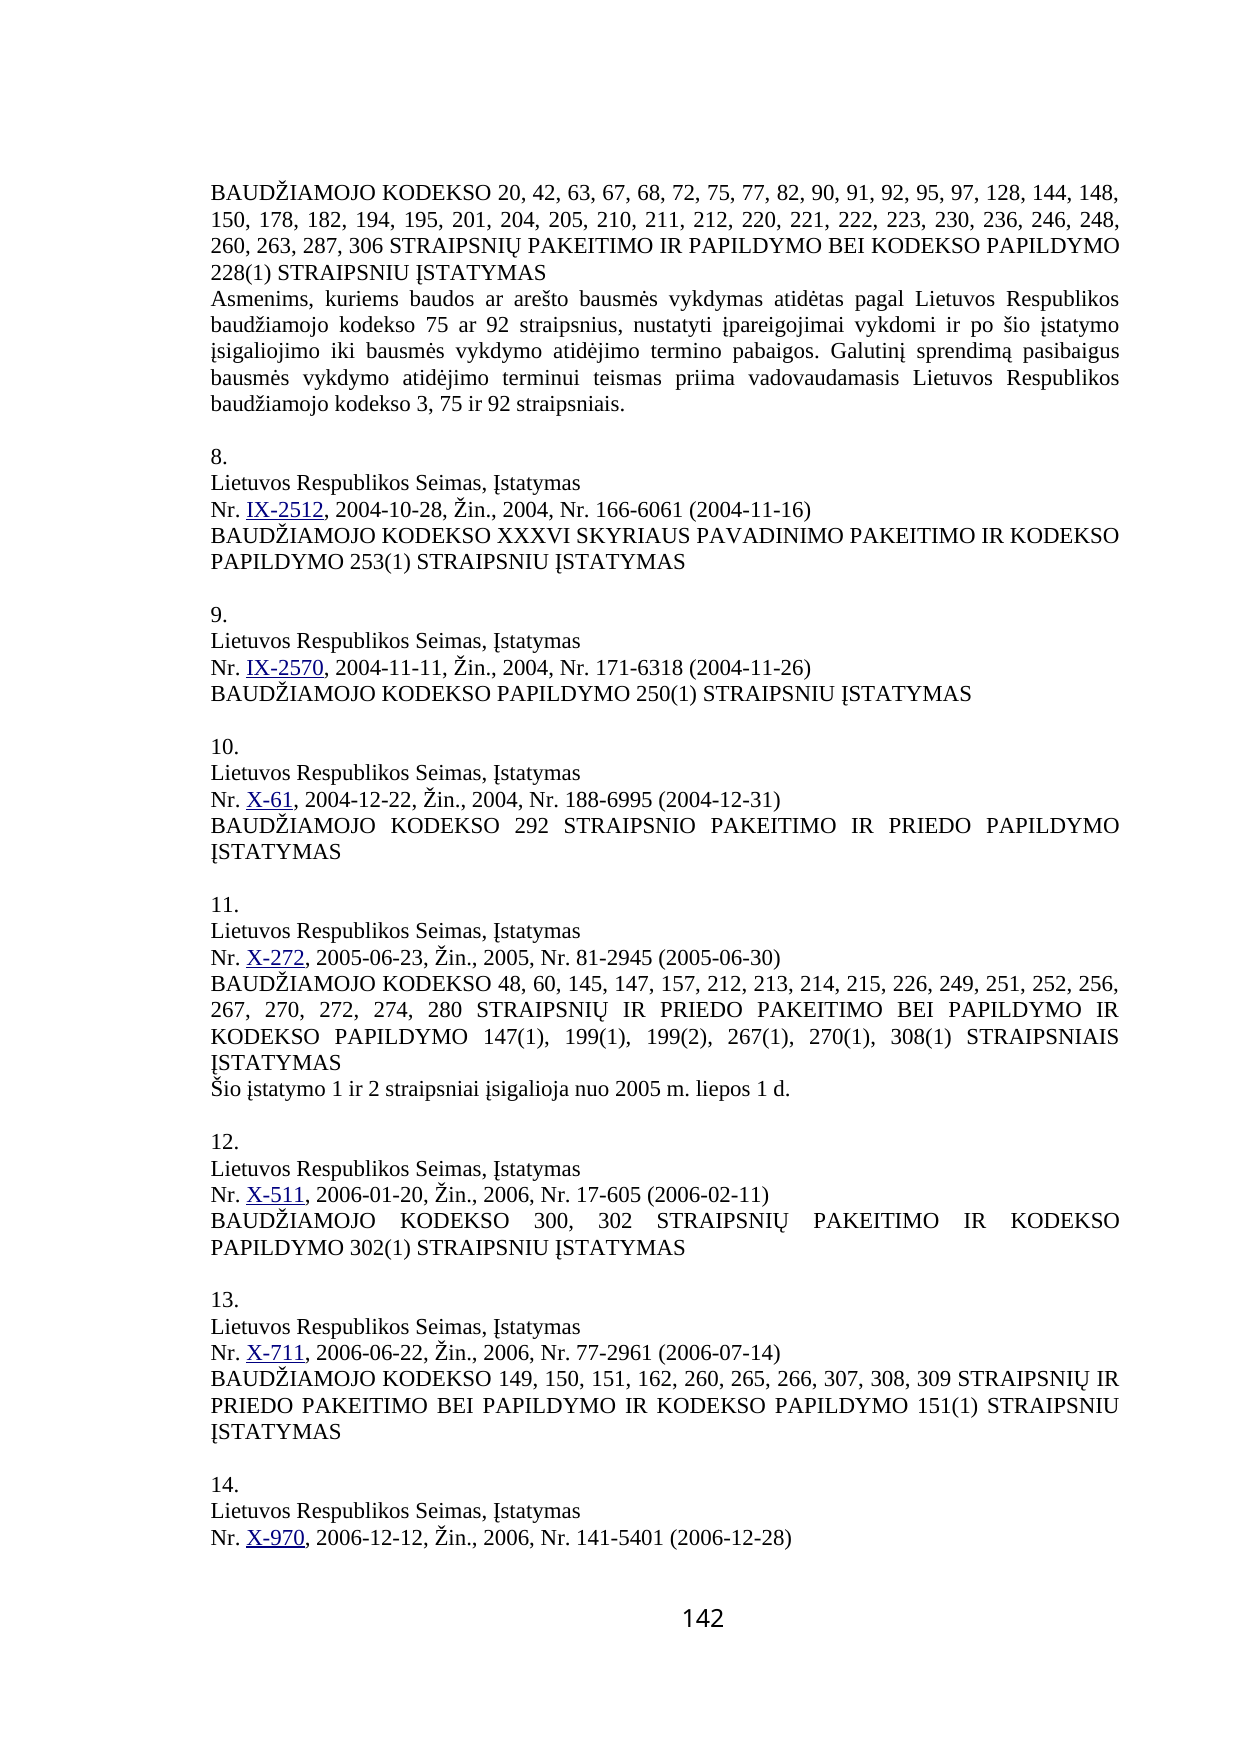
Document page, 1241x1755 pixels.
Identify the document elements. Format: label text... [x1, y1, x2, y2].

text BAUDŽIAMOJO KODEKSO 149, 150, 151, 162, 260, 265, 266, 307, 308, 309 STRAIPSNIŲ IR PRIEDO PAKEITIMO BEI PAPILDYMO IR KODEKSO PAPILDYMO 151(1) STRAIPSNIU ĮSTATYMAS [210, 1365, 1120, 1444]
text Nr. X-970, 2006-12-12, Žin., 2006, Nr. 141-5401 (2006-12-28) [210, 1523, 1120, 1550]
text 12. [210, 1128, 1120, 1154]
text Lietuvos Respublikos Seimas, Įstatymas [210, 759, 1120, 786]
text BAUDŽIAMOJO KODEKSO 48, 60, 145, 147, 157, 212, 213, 214, 215, 226, 249, 251, 252, 256, 267, 270, 272, 274, 280 STRAIPSNIŲ IR PRIEDO PAKEITIMO BEI PAPILDYMO IR KODEKSO PAPILDYMO 147(1), 199(1), 199(2), 267(1), 270(1), 308(1) STRAIPSNIAIS ĮSTATYMAS [210, 970, 1120, 1076]
text 11. [210, 891, 1120, 917]
text BAUDŽIAMOJO KODEKSO 300, 302 STRAIPSNIŲ PAKEITIMO IR KODEKSO PAPILDYMO 302(1) STRAIPSNIU ĮSTATYMAS [210, 1207, 1120, 1260]
text 10. [210, 733, 1120, 759]
text Nr. X-511, 2006-01-20, Žin., 2006, Nr. 17-605 (2006-02-11) [210, 1181, 1120, 1207]
text Asmenims, kuriems baudos ar arešto bausmės vykdymas atidėtas pagal Lietuvos Respublikos baudžiamojo kodekso 75 ar 92 straipsnius, nustatyti įpareigojimai vykdomi ir po šio įstatymo įsigaliojimo iki bausmės vykdymo atidėjimo termino pabaigos. Galutinį sprendimą pasibaigus bausmės vykdymo atidėjimo terminui teismas priima vadovaudamasis Lietuvos Respublikos baudžiamojo kodekso 3, 75 ir 92 straipsniais. [210, 285, 1120, 417]
text 14. [210, 1471, 1120, 1497]
text Nr. X-61, 2004-12-22, Žin., 2004, Nr. 188-6995 (2004-12-31) [210, 786, 1120, 812]
text Nr. X-711, 2006-06-22, Žin., 2006, Nr. 77-2961 (2006-07-14) [210, 1339, 1120, 1365]
text 13. [210, 1286, 1120, 1313]
text Lietuvos Respublikos Seimas, Įstatymas [210, 1154, 1120, 1181]
text Lietuvos Respublikos Seimas, Įstatymas [210, 627, 1120, 654]
text Lietuvos Respublikos Seimas, Įstatymas [210, 469, 1120, 496]
text Nr. IX-2512, 2004-10-28, Žin., 2004, Nr. 166-6061 (2004-11-16) [210, 496, 1120, 522]
text 9. [210, 601, 1120, 627]
text BAUDŽIAMOJO KODEKSO 292 STRAIPSNIO PAKEITIMO IR PRIEDO PAPILDYMO ĮSTATYMAS [210, 812, 1120, 865]
text BAUDŽIAMOJO KODEKSO 20, 42, 63, 67, 68, 72, 75, 77, 82, 90, 91, 92, 95, 97, 128, 144, 148, 150, 178, 182, 194, 195, 201, 204, 205, 210, 211, 212, 220, 221, 222, 223, 230, 236, 246, 248, 260, 263, 287, 306 STRAIPSNIŲ PAKEITIMO IR PAPILDYMO BEI KODEKSO PAPILDYMO 228(1) STRAIPSNIU ĮSTATYMAS [210, 179, 1120, 285]
text Lietuvos Respublikos Seimas, Įstatymas [210, 1313, 1120, 1339]
text Nr. X-272, 2005-06-23, Žin., 2005, Nr. 81-2945 (2005-06-30) [210, 944, 1120, 970]
text BAUDŽIAMOJO KODEKSO XXXVI SKYRIAUS PAVADINIMO PAKEITIMO IR KODEKSO PAPILDYMO 253(1) STRAIPSNIU ĮSTATYMAS [210, 522, 1120, 575]
text 8. [210, 443, 1120, 469]
text Lietuvos Respublikos Seimas, Įstatymas [210, 1497, 1120, 1523]
text Nr. IX-2570, 2004-11-11, Žin., 2004, Nr. 171-6318 (2004-11-26) [210, 654, 1120, 680]
text Šio įstatymo 1 ir 2 straipsniai įsigalioja nuo 2005 m. liepos 1 d. [210, 1076, 1120, 1102]
text Lietuvos Respublikos Seimas, Įstatymas [210, 917, 1120, 944]
text BAUDŽIAMOJO KODEKSO PAPILDYMO 250(1) STRAIPSNIU ĮSTATYMAS [210, 680, 1120, 707]
